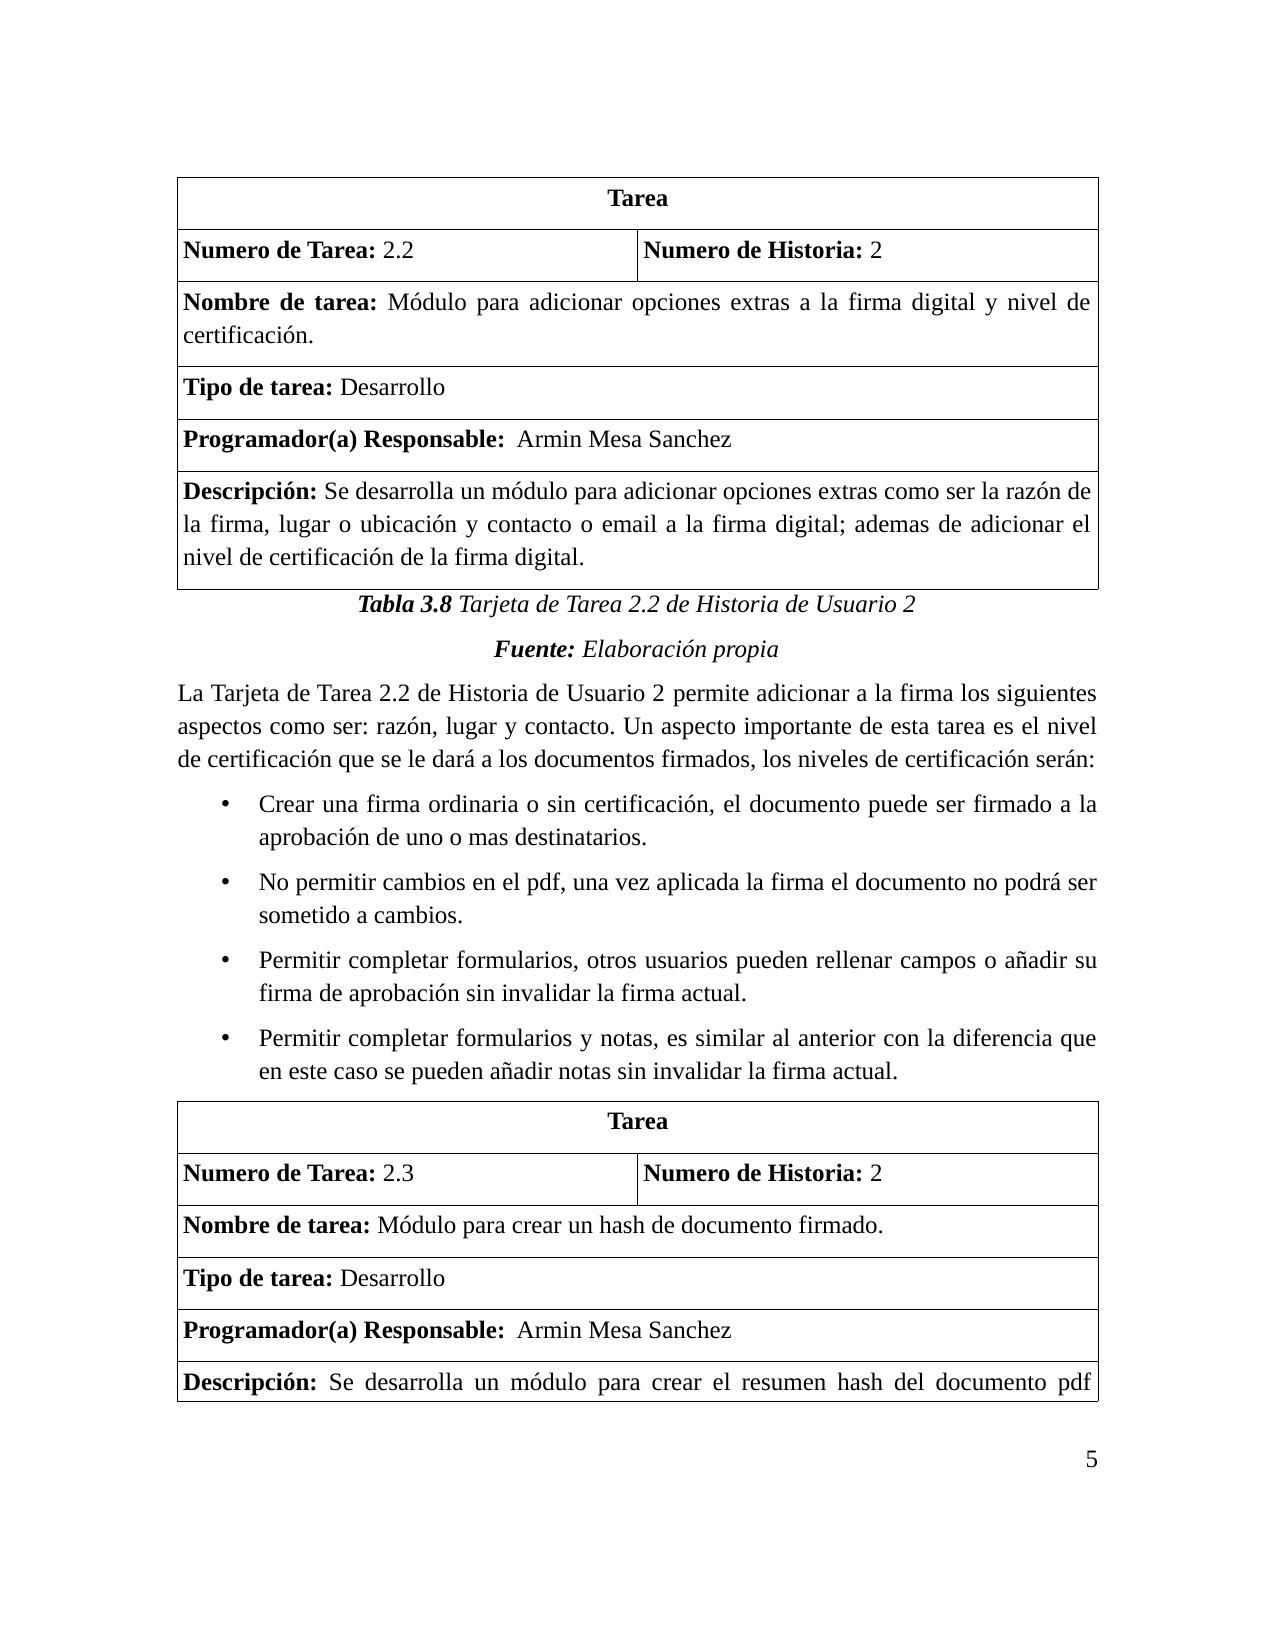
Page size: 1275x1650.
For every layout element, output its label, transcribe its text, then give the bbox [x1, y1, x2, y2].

table_cell Programador(a) Responsable: Armin Mesa Sanchez [178, 420, 1098, 471]
table_cell Programador(a) Responsable: Armin Mesa Sanchez [178, 1310, 1098, 1361]
table_cell Numero de Historia: 2 [638, 230, 1098, 281]
list Crear una firma ordinaria o sin certificación, el documento puede ser firmado a la aprobación de uno o mas destinatarios. [221, 789, 1098, 851]
table_cell Descripción: Se desarrolla un módulo para crear el resumen hash del documento pdf [178, 1362, 1098, 1401]
table_cell Tipo de tarea: Desarrollo [178, 1258, 1098, 1309]
list No permitir cambios en el pdf, una vez aplicada la firma el documento no podrá ser sometido a cambios. [221, 867, 1098, 929]
table_cell Numero de Historia: 2 [638, 1154, 1098, 1205]
text La Tarjeta de Tarea 2.2 de Historia de Usuario 2 permite adicionar a la firma los siguientes aspectos como ser: razón, lugar y contacto. Un aspecto importante de esta tarea es el nivel de certificación que se le dará a los documentos firmados, los niveles de certificación serán: [177, 678, 1098, 773]
table_header Tarea [178, 178, 1098, 229]
table_cell Numero de Tarea: 2.3 [178, 1154, 637, 1205]
list Permitir completar formularios, otros usuarios pueden rellenar campos o añadir su firma de aprobación sin invalidar la firma actual. [221, 945, 1098, 1007]
table_cell Nombre de tarea: Módulo para crear un hash de documento firmado. [178, 1206, 1098, 1257]
table_cell Numero de Tarea: 2.2 [178, 230, 637, 281]
table_cell Tipo de tarea: Desarrollo [178, 367, 1098, 418]
table_cell Nombre de tarea: Módulo para adicionar opciones extras a la firma digital y nivel de certificación. [178, 282, 1098, 366]
text Tabla 3.8 Tarjeta de Tarea 2.2 de Historia de Usuario 2 [177, 590, 1098, 618]
table_header Tarea [178, 1102, 1098, 1153]
list Permitir completar formularios y notas, es similar al anterior con la diferencia que en este caso se pueden añadir notas sin invalidar la firma actual. [221, 1023, 1098, 1084]
table_cell Descripción: Se desarrolla un módulo para adicionar opciones extras como ser la razón de la firma, lugar o ubicación y contacto o email a la firma digital; ademas de adicionar el nivel de certificación de la firma digital. [178, 472, 1098, 589]
text Fuente: Elaboración propia [177, 634, 1098, 662]
